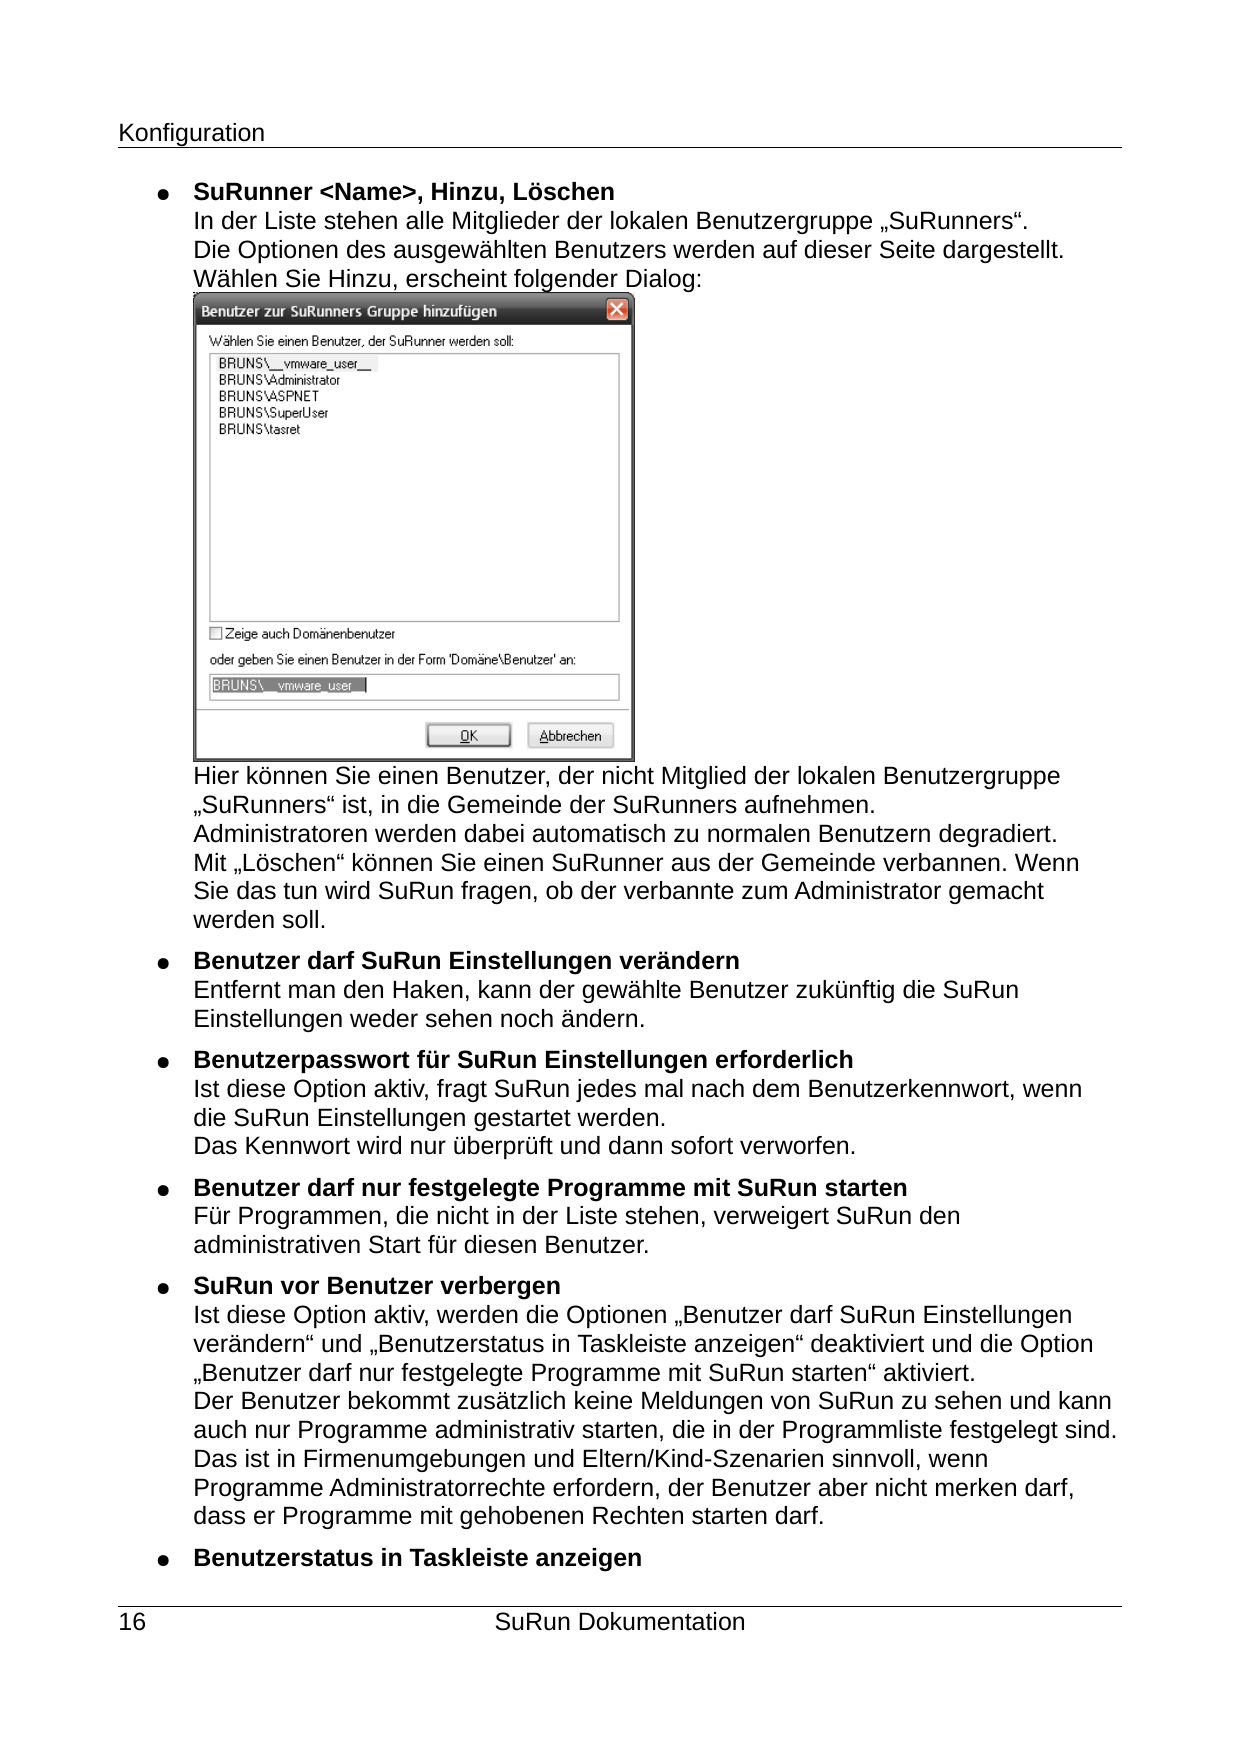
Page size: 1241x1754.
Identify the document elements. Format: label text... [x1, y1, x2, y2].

list Benutzerpasswort für SuRun Einstellungen erforderlich Ist diese Option aktiv, fragt SuRun jedes mal nach dem Benutzerkennwort, wenn die SuRun Einstellungen gestartet werden. Das Kennwort wird nur überprüft und dann sofort verworfen. [156, 1045, 1122, 1160]
picture [193, 292, 635, 762]
list SuRun vor Benutzer verbergen Ist diese Option aktiv, werden die Optionen „Benutzer darf SuRun Einstellungen verändern“ und „Benutzerstatus in Taskleiste anzeigen“ deaktiviert und die Option „Benutzer darf nur festgelegte Programme mit SuRun starten“ aktiviert. Der Benutzer bekommt zusätzlich keine Meldungen von SuRun zu sehen und kann auch nur Programme administrativ starten, die in der Programmliste festgelegt sind. Das ist in Firmenumgebungen und Eltern/Kind-Szenarien sinnvoll, wenn Programme Administratorrechte erfordern, der Benutzer aber nicht merken darf, dass er Programme mit gehobenen Rechten starten darf. [156, 1271, 1122, 1530]
list Benutzerstatus in Taskleiste anzeigen [156, 1542, 1122, 1571]
list Benutzer darf nur festgelegte Programme mit SuRun starten Für Programmen, die nicht in der Liste stehen, verweigert SuRun den administrativen Start für diesen Benutzer. [156, 1172, 1122, 1259]
list Benutzer darf SuRun Einstellungen verändern Entfernt man den Haken, kann der gewählte Benutzer zukünftig die SuRun Einstellungen weder sehen noch ändern. [156, 946, 1122, 1032]
list SuRunner <Name>, Hinzu, Löschen In der Liste stehen alle Mitglieder der lokalen Benutzergruppe „SuRunners“. Die Optionen des ausgewählten Benutzers werden auf dieser Seite dargestellt. Wählen Sie Hinzu, erscheint folgender Dialog: Hier können Sie einen Benutzer, der nicht Mitglied der lokalen Benutzergruppe „SuRunners“ ist, in die Gemeinde der SuRunners aufnehmen. Administratoren werden dabei automatisch zu normalen Benutzern degradiert. Mit „Löschen“ können Sie einen SuRunner aus der Gemeinde verbannen. Wenn Sie das tun wird SuRun fragen, ob der verbannte zum Administrator gemacht werden soll. [156, 177, 1122, 934]
